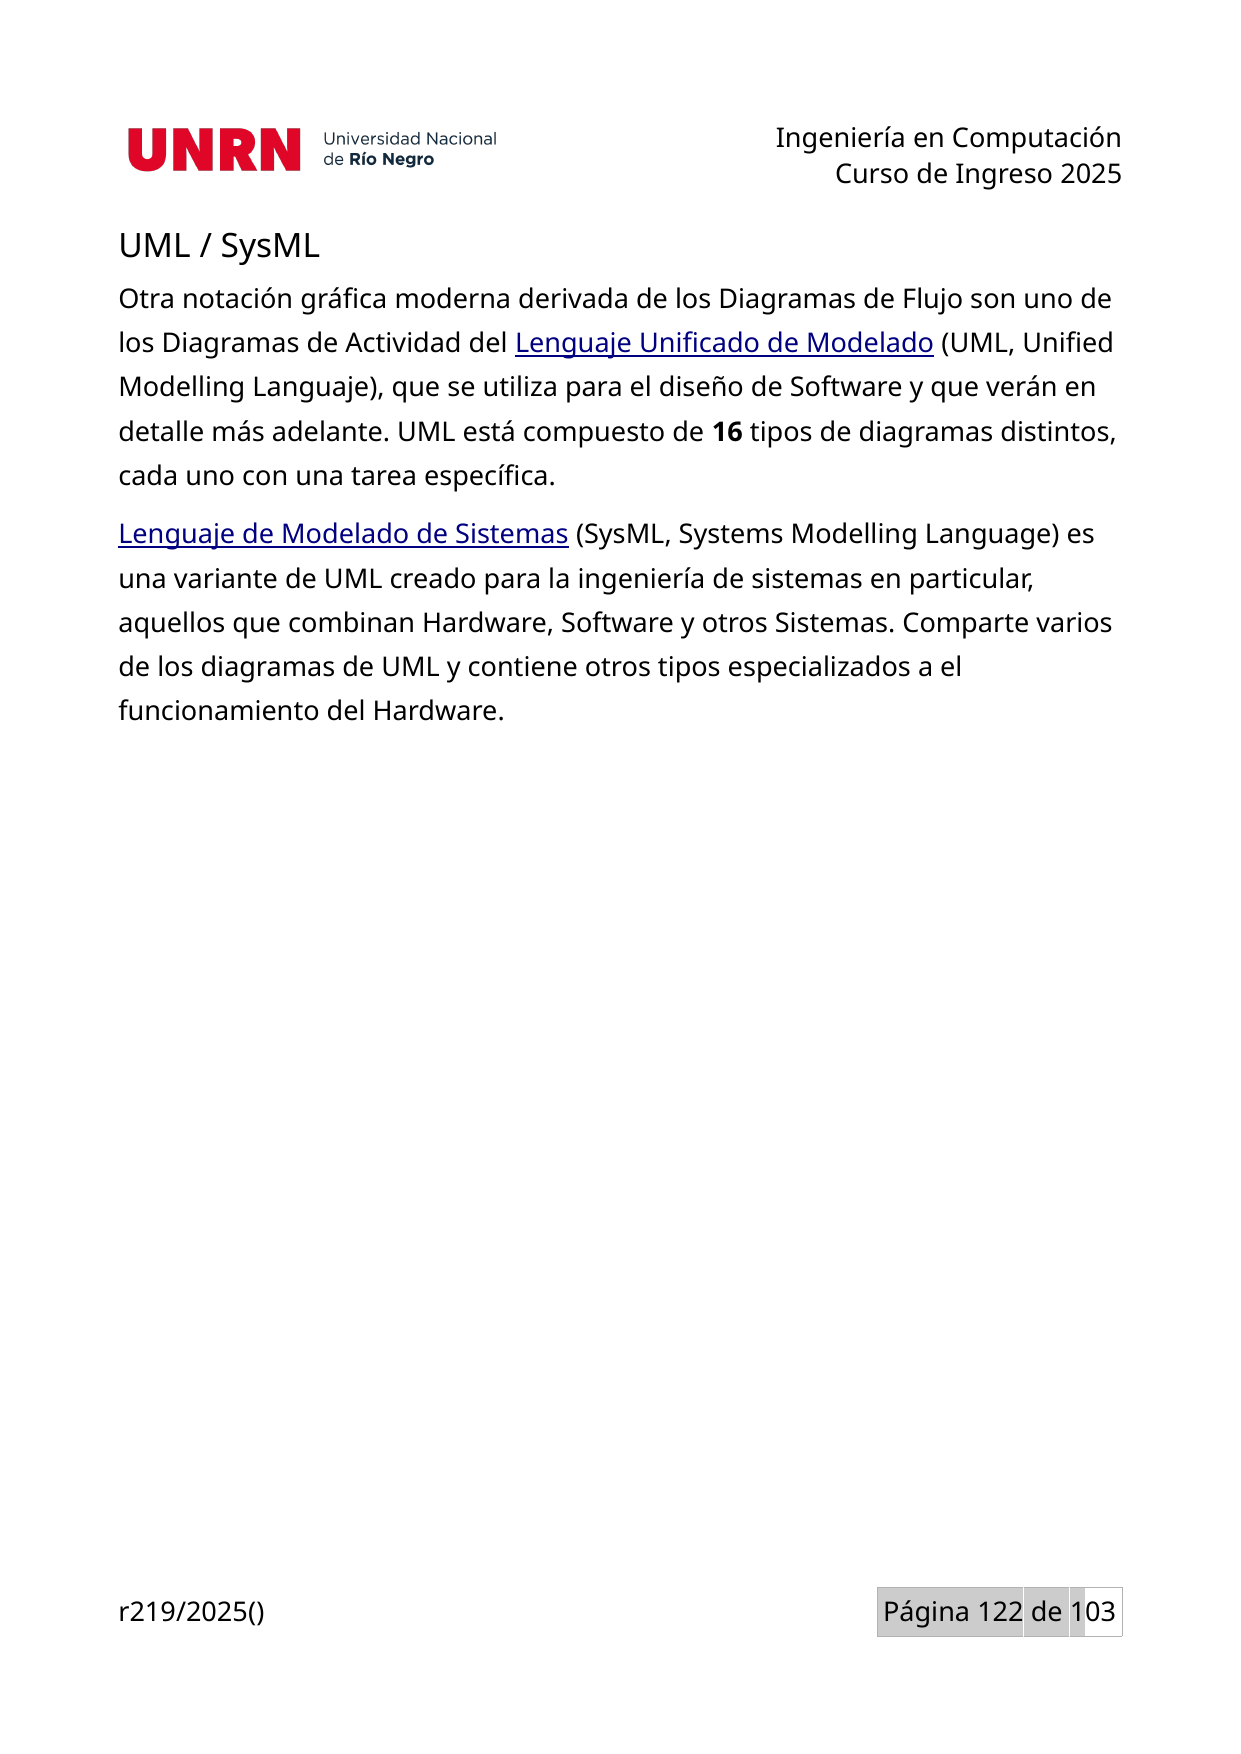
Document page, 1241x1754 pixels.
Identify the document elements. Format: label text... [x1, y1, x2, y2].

text Lenguaje de Modelado de Sistemas (SysML, Systems Modelling Language) es una variante de UML creado para la ingeniería de sistemas en particular, aquellos que combinan Hardware, Software y otros Sistemas. Comparte varios de los diagramas de UML y contiene otros tipos especializados a el funcionamiento del Hardware. [118, 515, 1122, 728]
subtitle UML / SysML [118, 221, 1122, 267]
text Otra notación gráfica moderna derivada de los Diagramas de Flujo son uno de los Diagramas de Actividad del Lenguaje Unificado de Modelado (UML, Unified Modelling Languaje), que se utiliza para el diseño de Software y que verán en detalle más adelante. UML está compuesto de 16 tipos de diagramas distintos, cada uno con una tarea específica. [118, 279, 1122, 493]
picture [118, 118, 505, 180]
